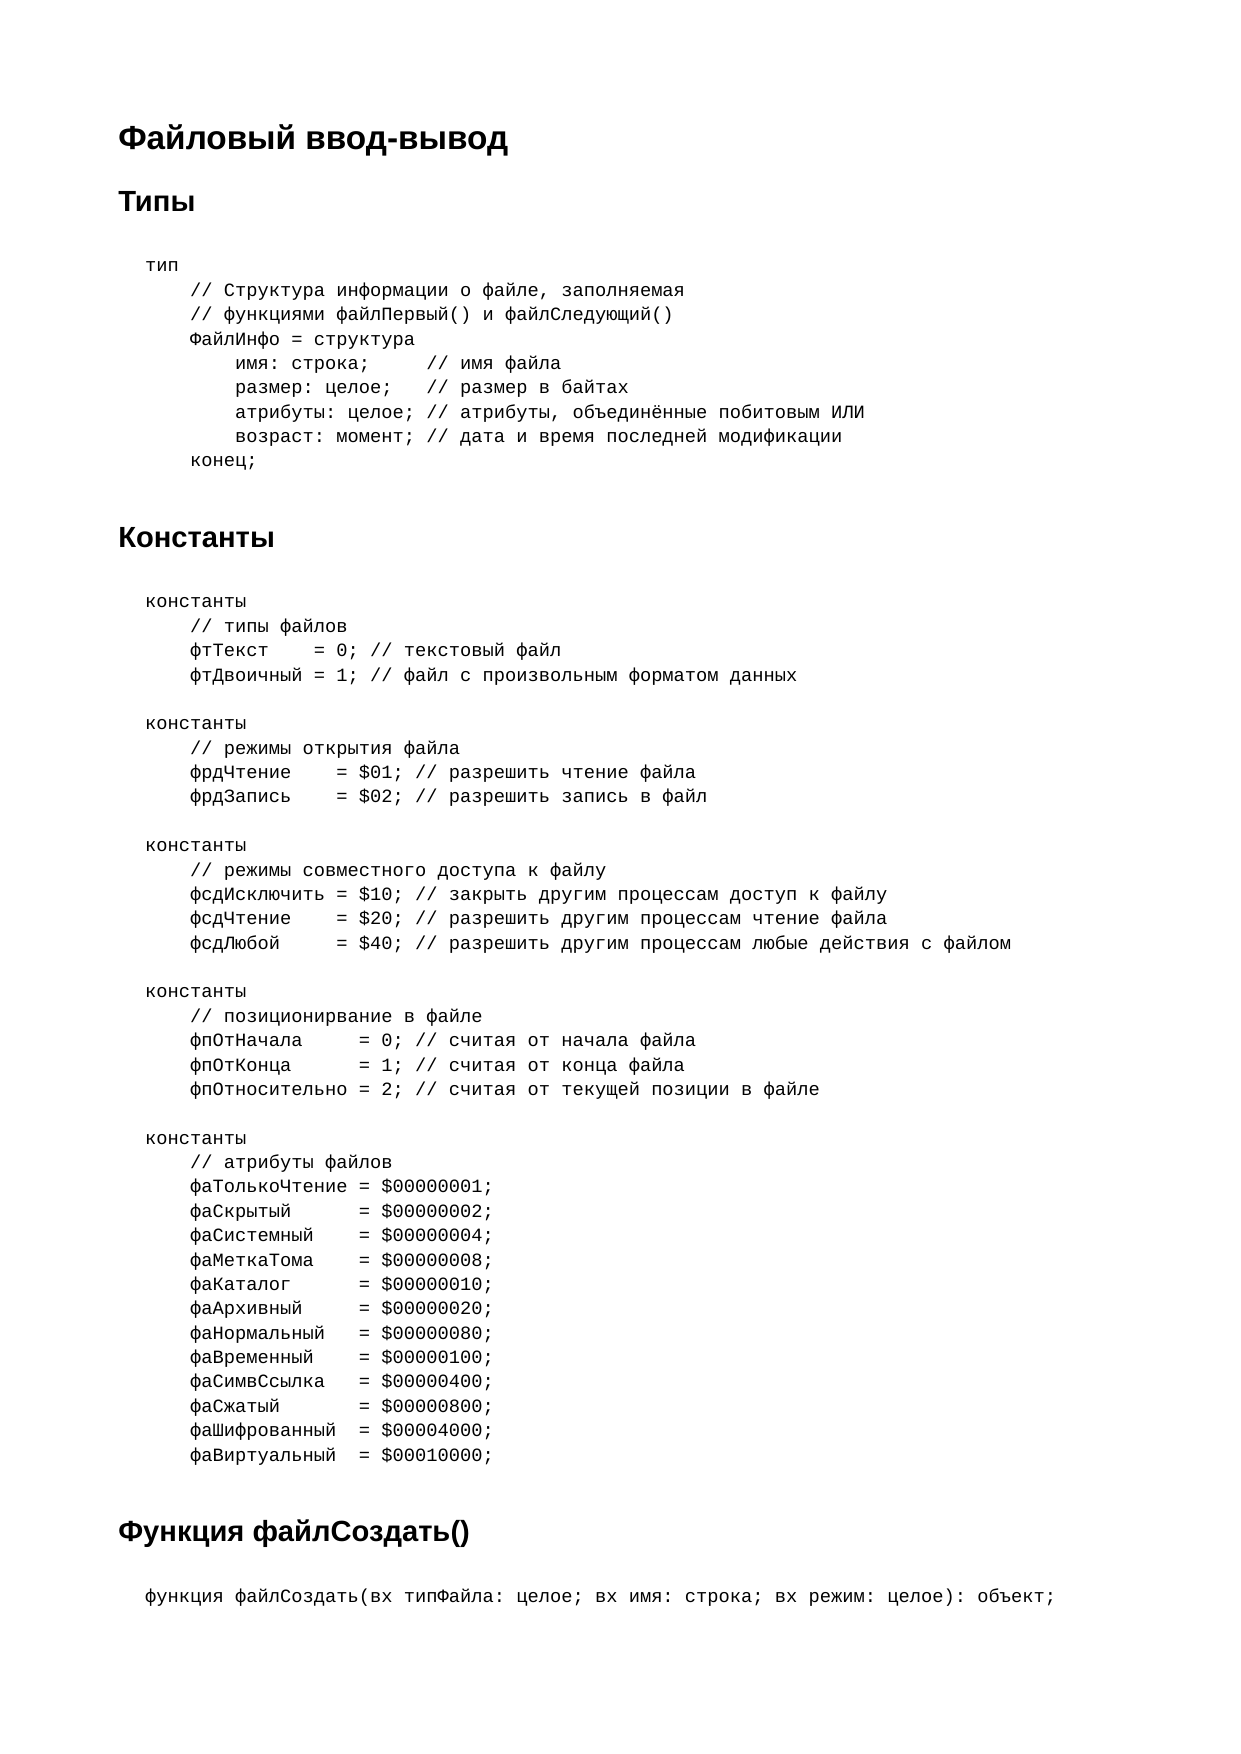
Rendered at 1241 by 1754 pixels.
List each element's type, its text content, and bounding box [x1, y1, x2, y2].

text константы // режимы совместного доступа к файлу фсдИсключить = $10; // закрыть другим процессам доступ к файлу фсдЧтение = $20; // разрешить другим процессам чтение файла фсдЛюбой = $40; // разрешить другим процессам любые действия с файлом [136, 827, 1104, 955]
text фаМеткаТома = $00000008; [136, 1242, 1104, 1266]
subtitle Функция файлСоздать() [118, 1514, 1122, 1547]
text фаВременный = $00000100; [136, 1339, 1104, 1363]
subtitle Типы [118, 184, 1122, 217]
text фаКаталог = $00000010; [136, 1266, 1104, 1290]
text фаСжатый = $00000800; [136, 1388, 1104, 1412]
subtitle Файловый ввод-вывод [118, 118, 1122, 157]
text фаШифрованный = $00004000; [136, 1412, 1104, 1437]
text фаНормальный = $00000080; [136, 1315, 1104, 1339]
text фаСкрытый = $00000002; [136, 1193, 1104, 1217]
text фаСимвСсылка = $00000400; [136, 1363, 1104, 1388]
text константы // режимы открытия файла фрдЧтение = $01; // разрешить чтение файла фрдЗапись = $02; // разрешить запись в файл [136, 705, 1104, 808]
text фаСистемный = $00000004; [136, 1217, 1104, 1242]
text фаАрхивный = $00000020; [136, 1290, 1104, 1315]
text фаВиртуальный = $00010000; [136, 1437, 1104, 1476]
text константы // позиционирвание в файле фпОтНачала = 0; // считая от начала файла фпОтКонца = 1; // считая от конца файла фпОтносительно = 2; // считая от текущей позиции в файле [136, 973, 1104, 1101]
text константы // атрибуты файлов фаТолькоЧтение = $00000001; [136, 1120, 1104, 1193]
text константы // типы файлов фтТекст = 0; // текстовый файл фтДвоичный = 1; // файл с произвольным форматом данных [136, 583, 1104, 687]
text функция файлСоздать(вх типФайла: целое; вх имя: строка; вх режим: целое): объект; [136, 1578, 1104, 1617]
text тип // Структура информации о файле, заполняемая // функциями файлПервый() и файлСледующий() ФайлИнфо = структура имя: строка; // имя файла размер: целое; // размер в байтах атрибуты: целое; // атрибуты, объединённые побитовым ИЛИ возраст: момент; // дата и время последней модификации конец; [136, 247, 1104, 481]
subtitle Константы [118, 520, 1122, 553]
